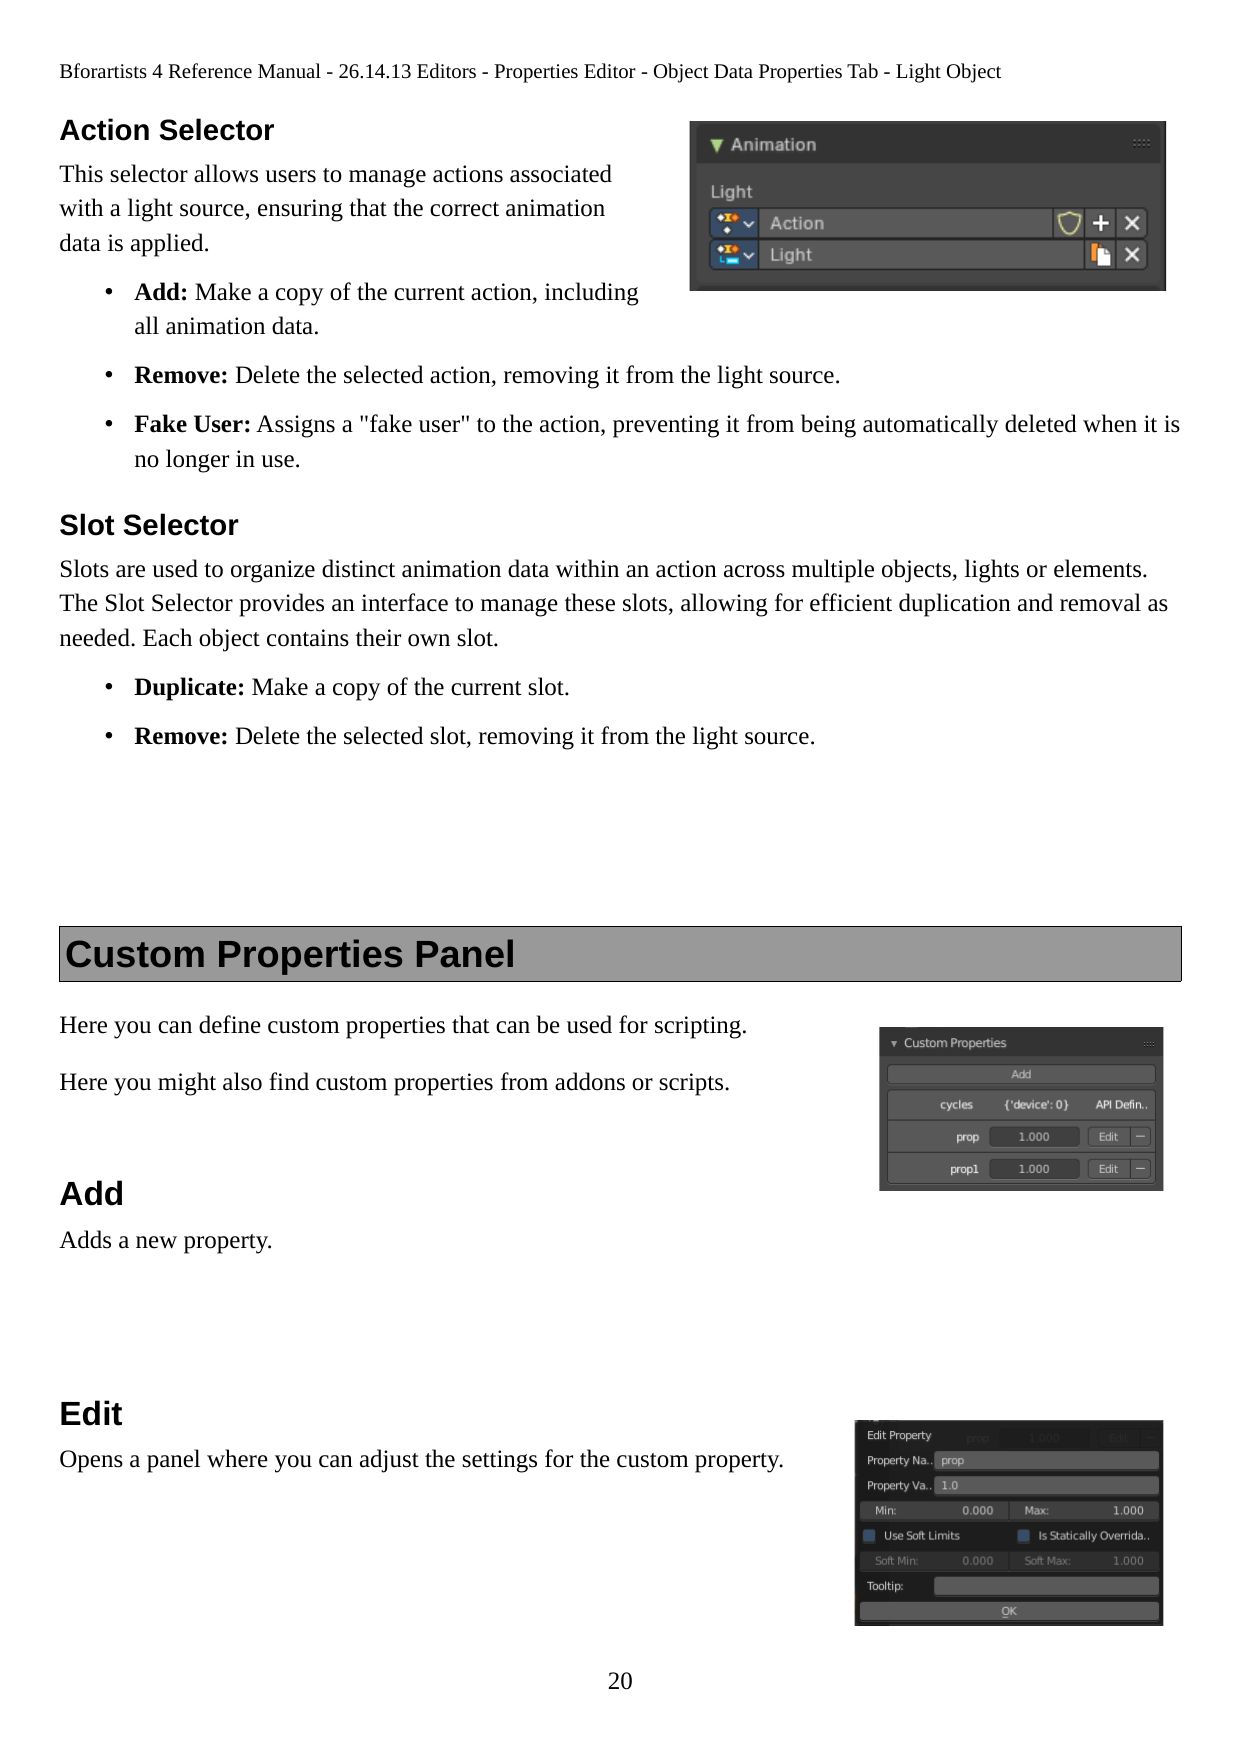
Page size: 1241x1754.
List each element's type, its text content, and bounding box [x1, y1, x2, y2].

list Add: Make a copy of the current action, including all animation data. [104, 277, 1181, 340]
picture [689, 121, 1167, 291]
table_header Custom Properties Panel [60, 927, 1181, 981]
subtitle Edit [59, 1393, 1181, 1432]
subtitle Action Selector [59, 113, 1181, 146]
list Remove: Delete the selected slot, removing it from the light source. [104, 721, 1181, 750]
text Opens a panel where you can adjust the settings for the custom property. [59, 1444, 854, 1473]
text This selector allows users to manage actions associated with a light source, ensuring that the correct animation data is applied. [59, 159, 689, 257]
list Remove: Delete the selected action, removing it from the light source. [104, 360, 1181, 389]
picture [879, 1027, 1164, 1191]
subtitle Slot Selector [59, 508, 1181, 541]
text Here you can define custom properties that can be used for scripting. [59, 1010, 1181, 1038]
text Slots are used to organize distinct animation data within an action across multiple objects, lights or elements. The Slot Selector provides an interface to manage these slots, allowing for efficient duplication and removal as needed. Each object contains their own slot. [59, 554, 1181, 652]
list Fake User: Assigns a "fake user" to the action, preventing it from being automatically deleted when it is no longer in use. [104, 409, 1181, 473]
text Here you might also find custom properties from addons or scripts. [59, 1067, 879, 1096]
list Duplicate: Make a copy of the current slot. [104, 672, 1181, 701]
subtitle Add [59, 1174, 1181, 1213]
picture [854, 1420, 1164, 1626]
text Adds a new property. [59, 1225, 1181, 1254]
